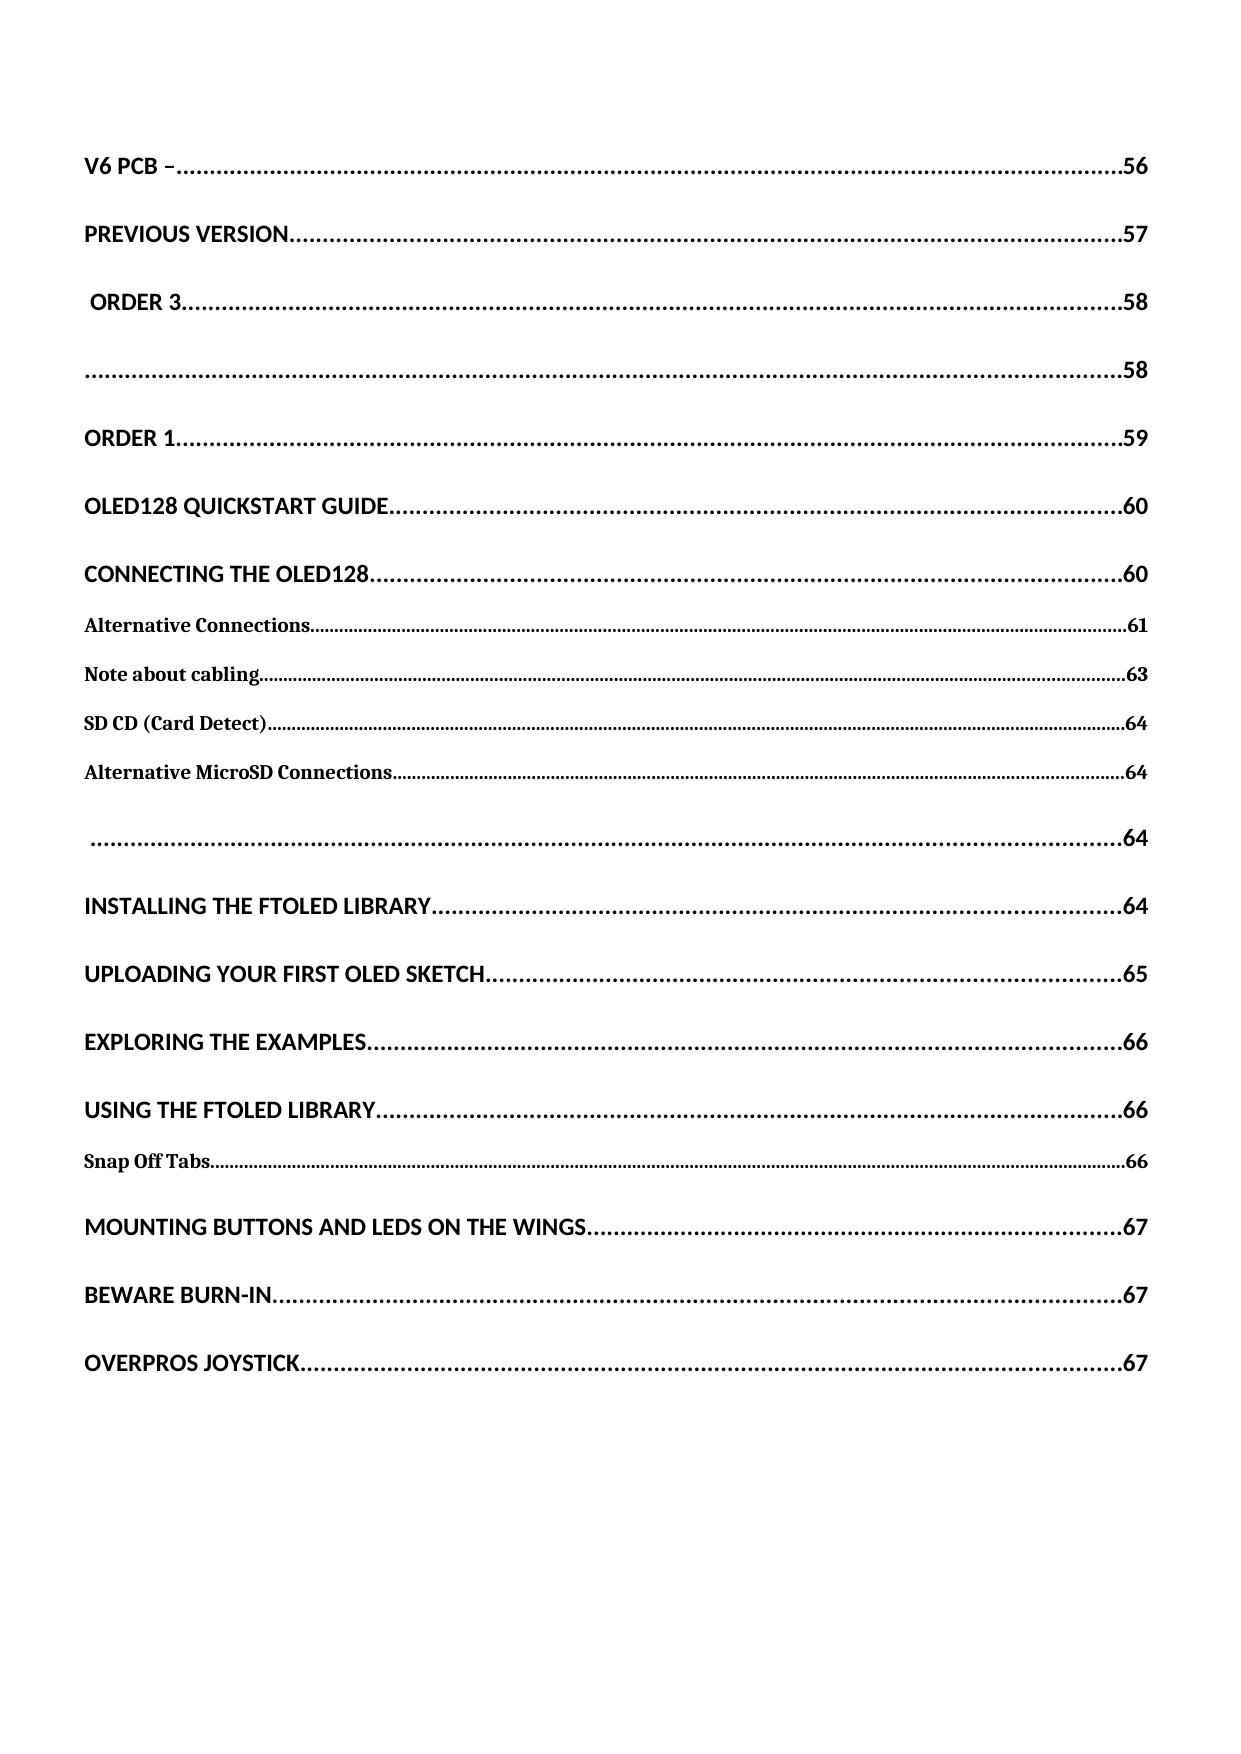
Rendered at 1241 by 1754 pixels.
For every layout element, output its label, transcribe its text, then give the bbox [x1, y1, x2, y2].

text Beware Burn-In 67 [84, 1279, 1148, 1309]
text 64 [84, 822, 1148, 852]
text Connecting the OLED128 60 [84, 558, 1148, 589]
text 58 [84, 354, 1148, 384]
text OverPros Joystick 67 [84, 1347, 1148, 1378]
text Mounting buttons and LEDs on the wings 67 [84, 1211, 1148, 1242]
text Alternative MicroSD Connections 64 [84, 761, 1148, 784]
text Note about cabling 63 [84, 663, 1148, 687]
text SD CD (Card Detect) 64 [84, 712, 1148, 736]
text Alternative Connections 61 [84, 614, 1148, 638]
text OLED128 QuickStart Guide 60 [84, 490, 1148, 521]
text Exploring the Examples 66 [84, 1026, 1148, 1057]
text V6 PCB – 56 [84, 150, 1148, 181]
text Uploading your first OLED Sketch 65 [84, 958, 1148, 988]
text Order 3 58 [84, 286, 1148, 317]
text Snap Off Tabs 66 [84, 1149, 1148, 1173]
text Using the FTOLED Library 66 [84, 1094, 1148, 1124]
text Previous version 57 [84, 218, 1148, 248]
text Installing the FTOLED Library 64 [84, 890, 1148, 921]
text Order 1 59 [84, 422, 1148, 453]
